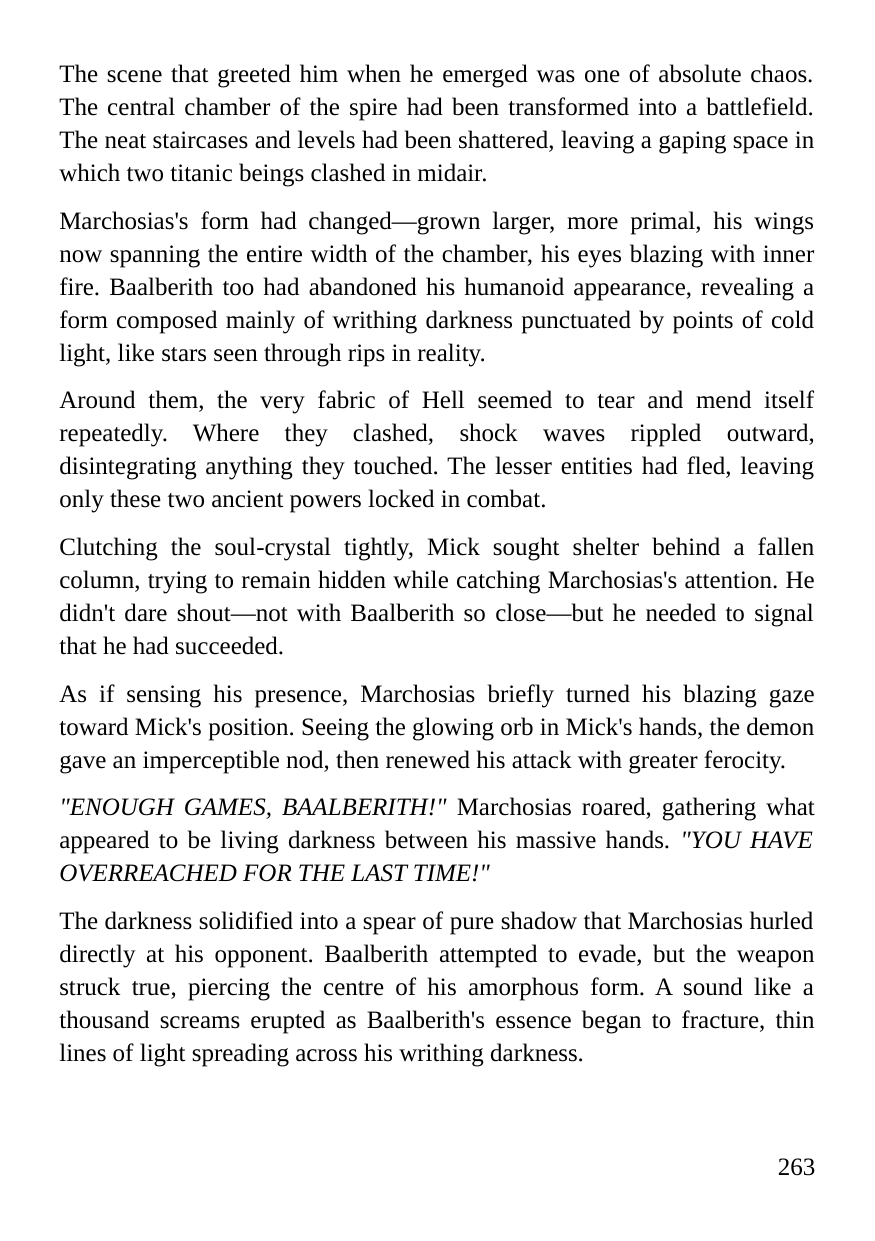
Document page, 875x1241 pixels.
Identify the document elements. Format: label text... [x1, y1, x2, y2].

text The scene that greeted him when he emerged was one of absolute chaos. The central chamber of the spire had been transformed into a battlefield. The neat staircases and levels had been shattered, leaving a gaping space in which two titanic beings clashed in midair. [59, 59, 815, 187]
text Around them, the very fabric of Hell seemed to tear and mend itself repeatedly. Where they clashed, shock waves rippled outward, disintegrating anything they touched. The lesser entities had fled, leaving only these two ancient powers locked in combat. [59, 385, 815, 513]
text As if sensing his presence, Marchosias briefly turned his blazing gaze toward Mick's position. Seeing the glowing orb in Mick's hands, the demon gave an imperceptible nod, then renewed his attack with greater ferocity. [59, 679, 815, 773]
text "ENOUGH GAMES, BAALBERITH!" Marchosias roared, gathering what appeared to be living darkness between his massive hands. "YOU HAVE OVERREACHED FOR THE LAST TIME!" [59, 792, 815, 887]
text The darkness solidified into a spear of pure shadow that Marchosias hurled directly at his opponent. Baalberith attempted to evade, but the weapon struck true, piercing the centre of his amorphous form. A sound like a thousand screams erupted as Baalberith's essence began to fracture, thin lines of light spreading across his writhing darkness. [59, 906, 815, 1067]
text Marchosias's form had changed—grown larger, more primal, his wings now spanning the entire width of the chamber, his eyes blazing with inner fire. Baalberith too had abandoned his humanoid appearance, revealing a form composed mainly of writhing darkness punctuated by points of cold light, like stars seen through rips in reality. [59, 206, 815, 367]
text Clutching the soul-crystal tightly, Mick sought shelter behind a fallen column, trying to remain hidden while catching Marchosias's attention. He didn't dare shout—not with Baalberith so close—but he needed to signal that he had succeeded. [59, 532, 815, 660]
